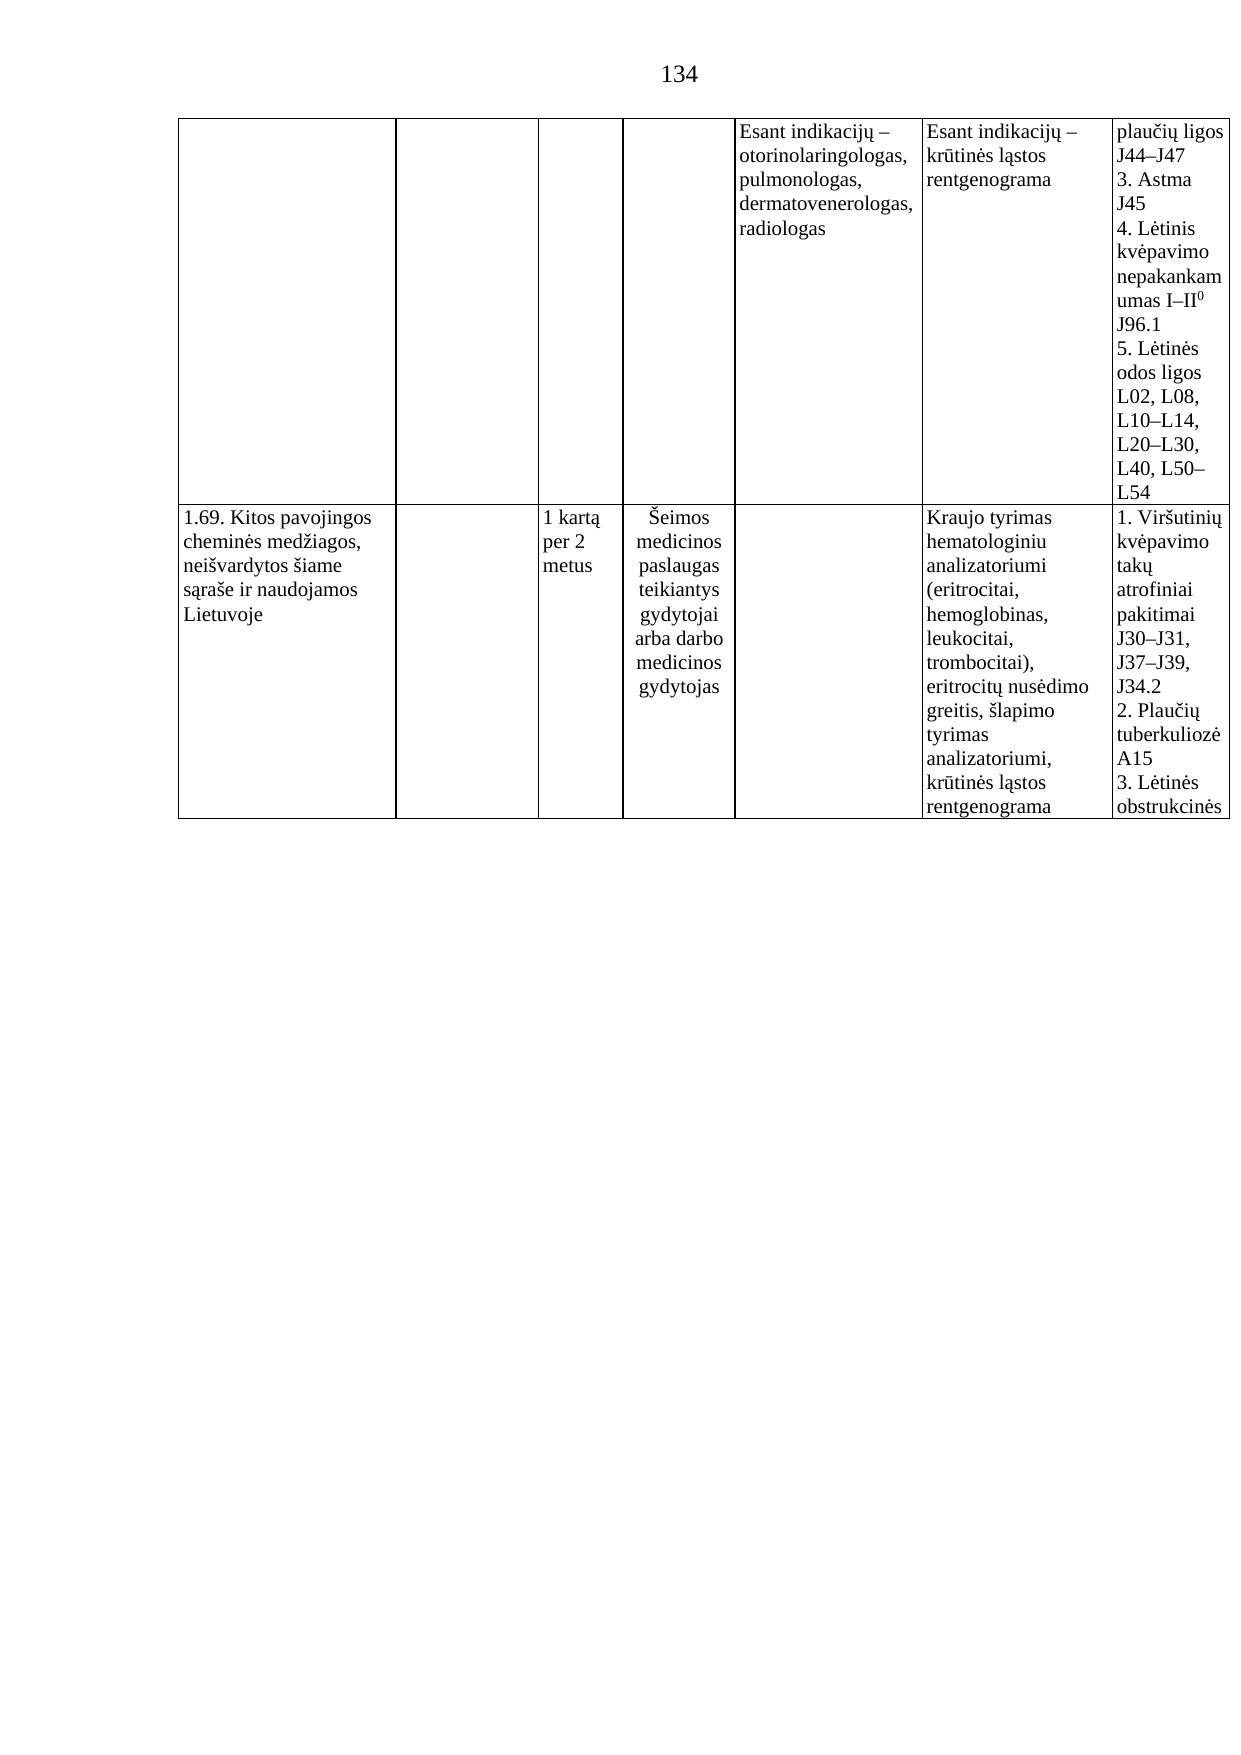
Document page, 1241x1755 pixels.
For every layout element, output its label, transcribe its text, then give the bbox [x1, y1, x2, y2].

table_cell [179, 119, 395, 504]
table_cell [397, 119, 538, 504]
table_cell [397, 505, 538, 818]
table_cell [170, 504, 178, 818]
table_cell 1.69. Kitos pavojingos cheminės medžiagos, neišvardytos šiame sąraše ir naudojamos Lietuvoje [179, 505, 395, 818]
table_cell 1. Viršutinių kvėpavimo takų atrofiniai pakitimai J30–J31, J37–J39, J34.2 2. Plaučių tuberkuliozė A15 3. Lėtinės obstrukcinės [1113, 505, 1229, 818]
table_cell [624, 119, 734, 504]
table_cell [539, 119, 622, 504]
table_cell Kraujo tyrimas hematologiniu analizatoriumi (eritrocitai, hemoglobinas, leukocitai, trombocitai), eritrocitų nusėdimo greitis, šlapimo tyrimas analizatoriumi, krūtinės ląstos rentgenograma [923, 505, 1112, 818]
table_cell [736, 505, 922, 818]
table_cell Šeimos medicinos paslaugas teikiantys gydytojai arba darbo medicinos gydytojas [624, 505, 734, 818]
table_cell [170, 118, 178, 504]
table_cell Esant indikacijų – krūtinės ląstos rentgenograma [923, 119, 1112, 504]
table_cell 1 kartą per 2 metus [539, 505, 622, 818]
table_cell plaučių ligos J44–J47 3. Astma J45 4. Lėtinis kvėpavimo nepakankamumas I–II0 J96.1 5. Lėtinės odos ligos L02, L08, L10–L14, L20–L30, L40, L50–L54 [1113, 119, 1229, 504]
table_cell Esant indikacijų – otorinolaringologas, pulmonologas, dermatovenerologas, radiologas [736, 119, 922, 504]
